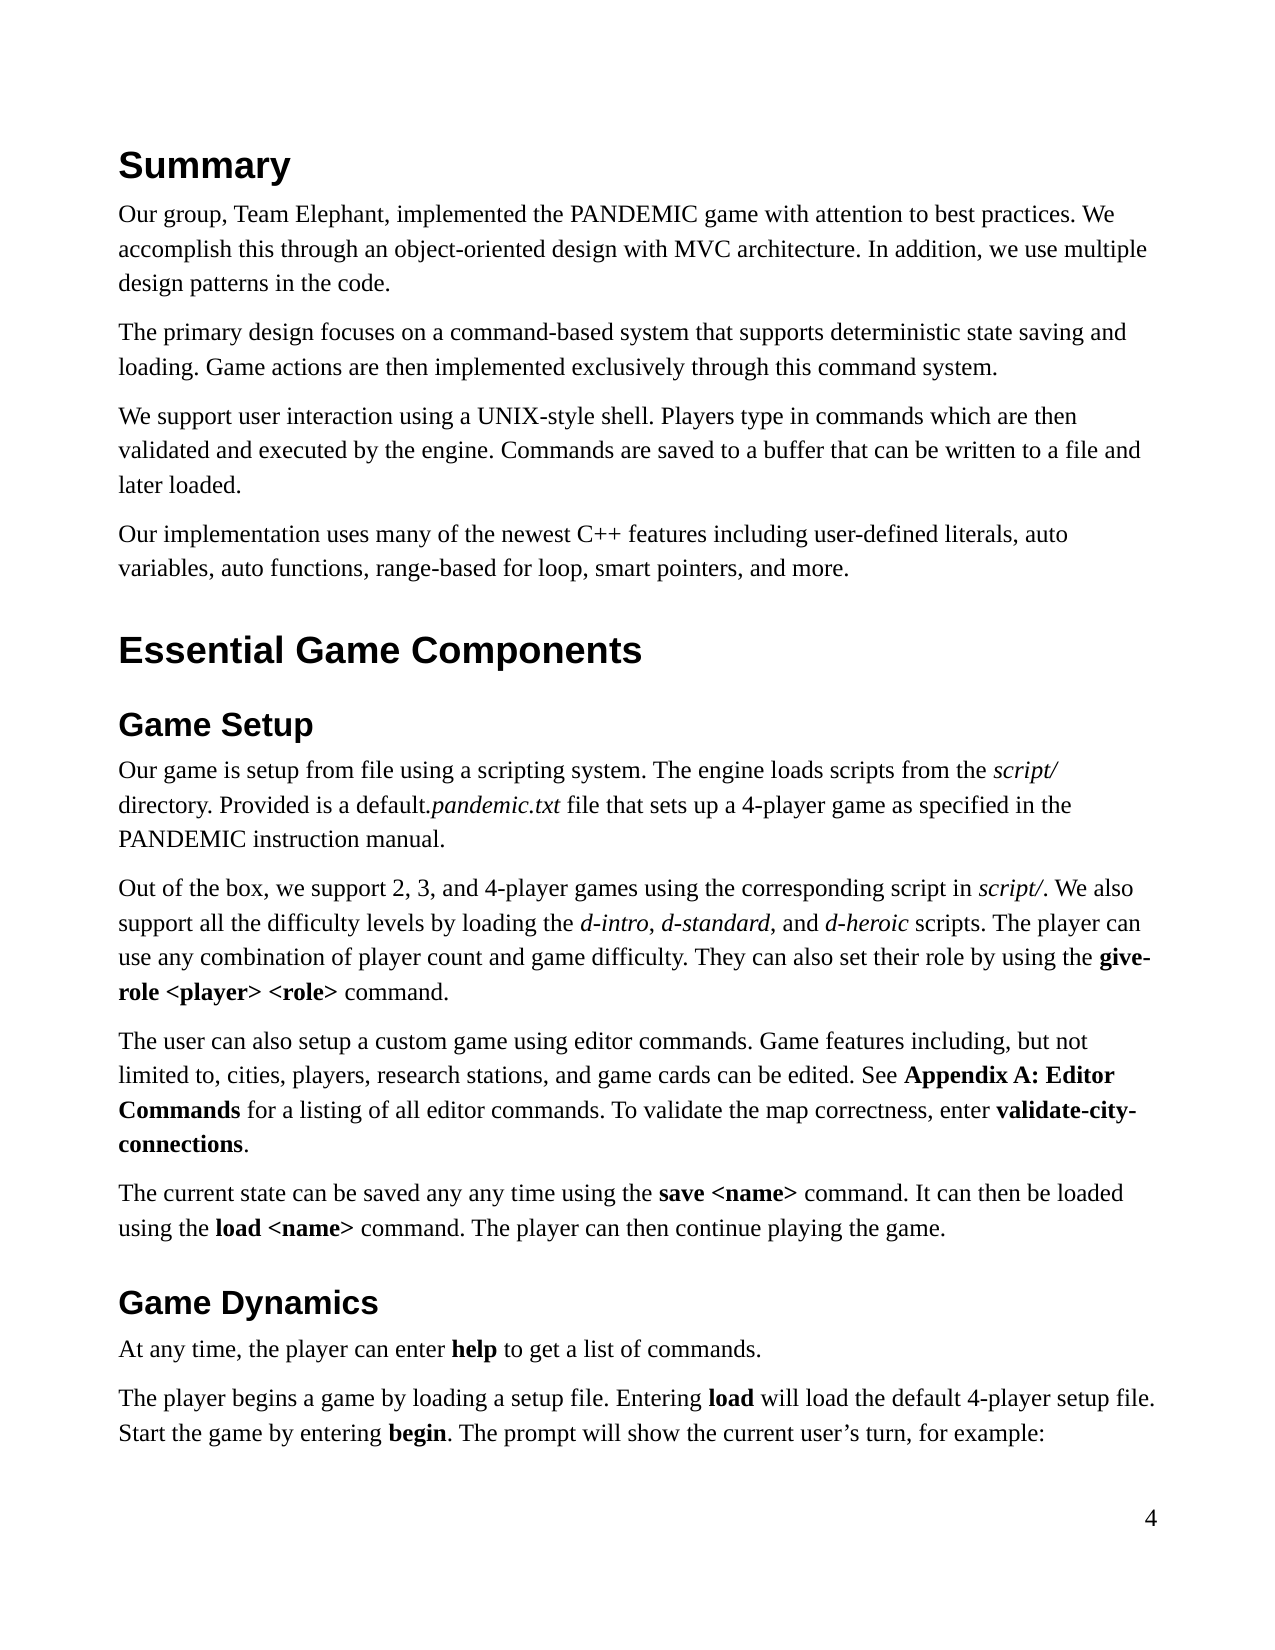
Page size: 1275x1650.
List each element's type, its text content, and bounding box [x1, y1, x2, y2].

subtitle Summary [118, 143, 1157, 187]
text The user can also setup a custom game using editor commands. Game features including, but not limited to, cities, players, research stations, and game cards can be edited. See Appendix A: Editor Commands for a listing of all editor commands. To validate the map correctness, enter validate-city-connections. [118, 1026, 1157, 1158]
subtitle Essential Game Components [118, 627, 1157, 671]
text The primary design focuses on a command-based system that supports deterministic state saving and loading. Game actions are then implemented exclusively through this command system. [118, 317, 1157, 381]
subtitle Game Dynamics [118, 1283, 1157, 1322]
text At any time, the player can enter help to get a list of commands. [118, 1334, 1157, 1363]
subtitle Game Setup [118, 704, 1157, 743]
text The player begins a game by loading a setup file. Entering load will load the default 4-player setup file. Start the game by entering begin. The prompt will show the current user’s turn, for example: [118, 1383, 1157, 1446]
text The current state can be saved any any time using the save <name> command. It can then be loaded using the load <name> command. The player can then continue playing the game. [118, 1178, 1157, 1242]
text Out of the box, we support 2, 3, and 4-player games using the corresponding script in script/. We also support all the difficulty levels by loading the d-intro, d-standard, and d-heroic scripts. The player can use any combination of player count and game difficulty. They can also set their role by using the give-role <player> <role> command. [118, 873, 1157, 1006]
text Our game is setup from file using a scripting system. The engine loads scripts from the script/ directory. Provided is a default.pandemic.txt file that sets up a 4-player game as specified in the PANDEMIC instruction manual. [118, 756, 1157, 853]
text Our group, Team Elephant, implemented the PANDEMIC game with attention to best practices. We accomplish this through an object-oriented design with MVC architecture. In addition, we use multiple design patterns in the code. [118, 199, 1157, 297]
text We support user interaction using a UNIX-style shell. Players type in commands which are then validated and executed by the engine. Commands are saved to a buffer that can be written to a file and later loaded. [118, 401, 1157, 498]
text Our implementation uses many of the newest C++ features including user-defined literals, auto variables, auto functions, range-based for loop, smart pointers, and more. [118, 519, 1157, 582]
